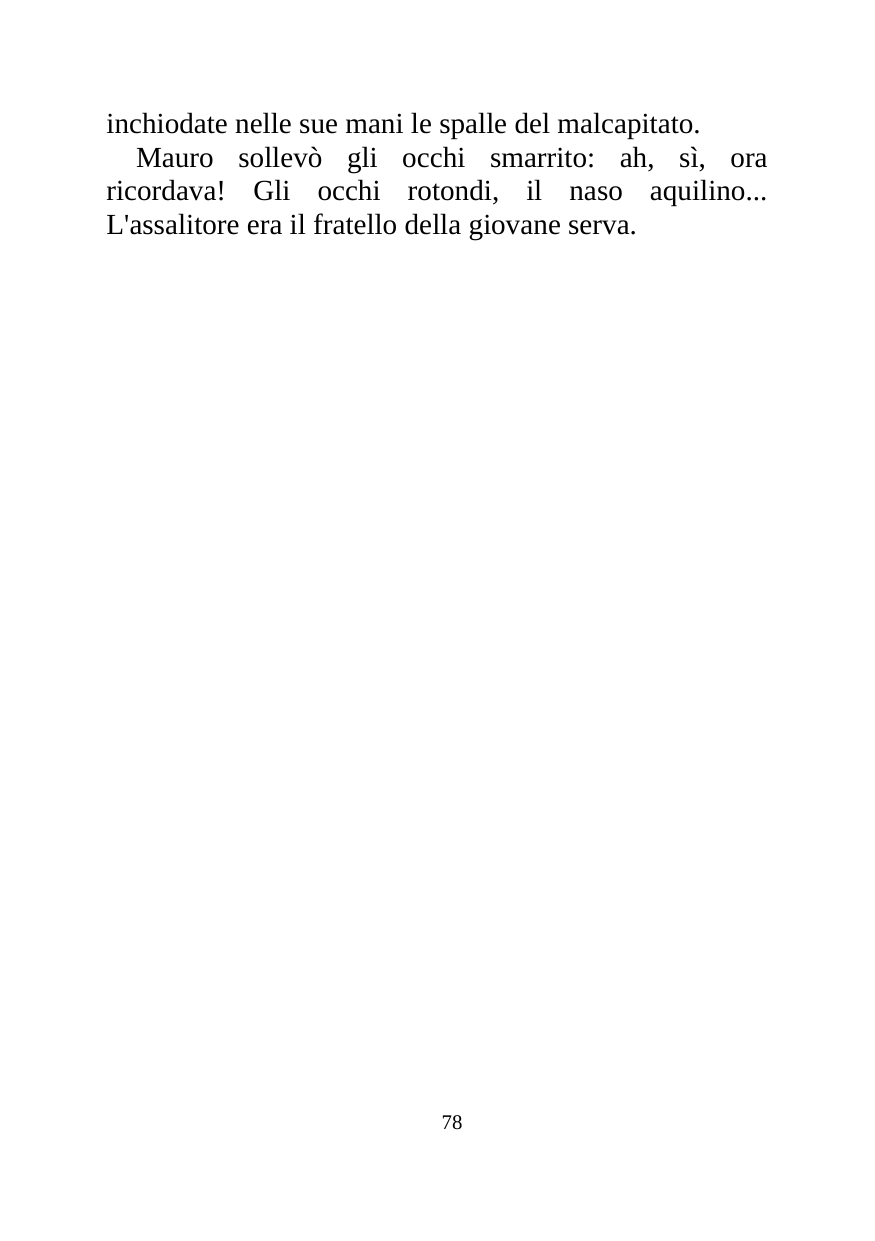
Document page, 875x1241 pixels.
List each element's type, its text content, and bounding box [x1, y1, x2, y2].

text Mauro sollevò gli occhi smarrito: ah, sì, ora ricordava! Gli occhi rotondi, il naso aquilino... L'assalitore era il fratello della giovane serva. [106, 140, 768, 240]
text inchiodate nelle sue mani le spalle del malcapitato. [106, 106, 768, 140]
